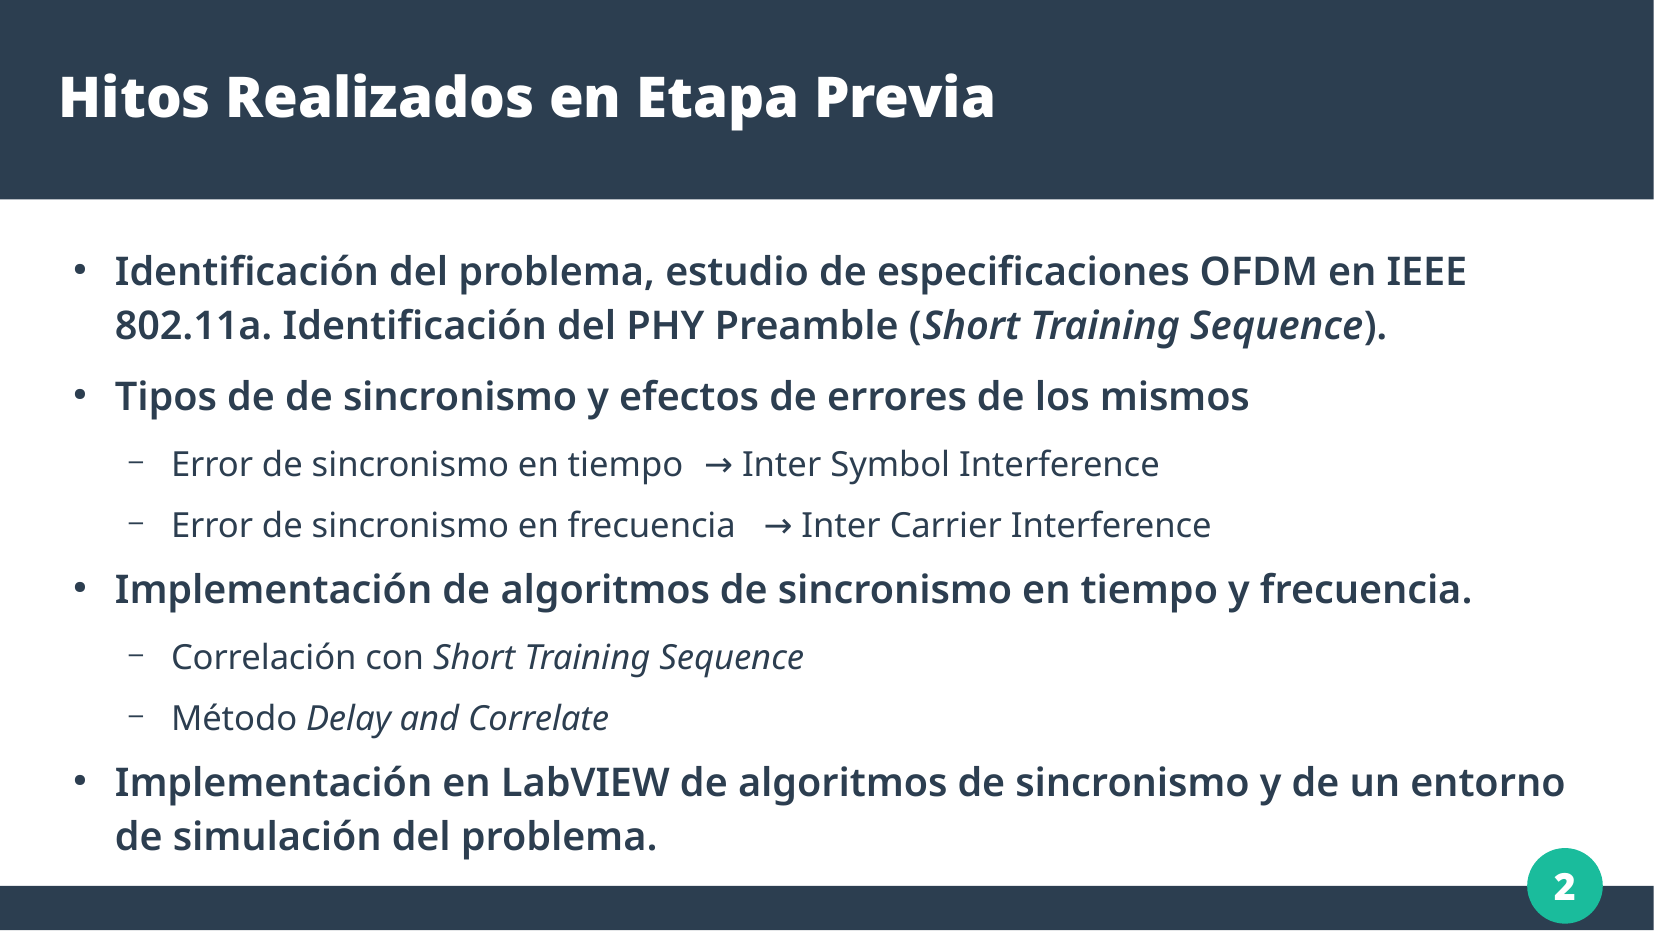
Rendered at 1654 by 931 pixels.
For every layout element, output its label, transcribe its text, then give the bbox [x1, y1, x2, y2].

title Hitos Realizados en Etapa Previa [59, 37, 1595, 155]
list Identificación del problema, estudio de especificaciones OFDM en IEEE 802.11a. Identificación del PHY Preamble (Short Training Sequence). Tipos de de sincronismo y efectos de errores de los mismos Error de sincronismo en tiempo → Inter Symbol Interference Error de sincronismo en frecuencia → Inter Carrier Interference Implementación de algoritmos de sincronismo en tiempo y frecuencia. Correlación con Short Training Sequence Método Delay and Correlate Implementación en LabVIEW de algoritmos de sincronismo y de un entorno de simulación del problema. [59, 243, 1595, 864]
